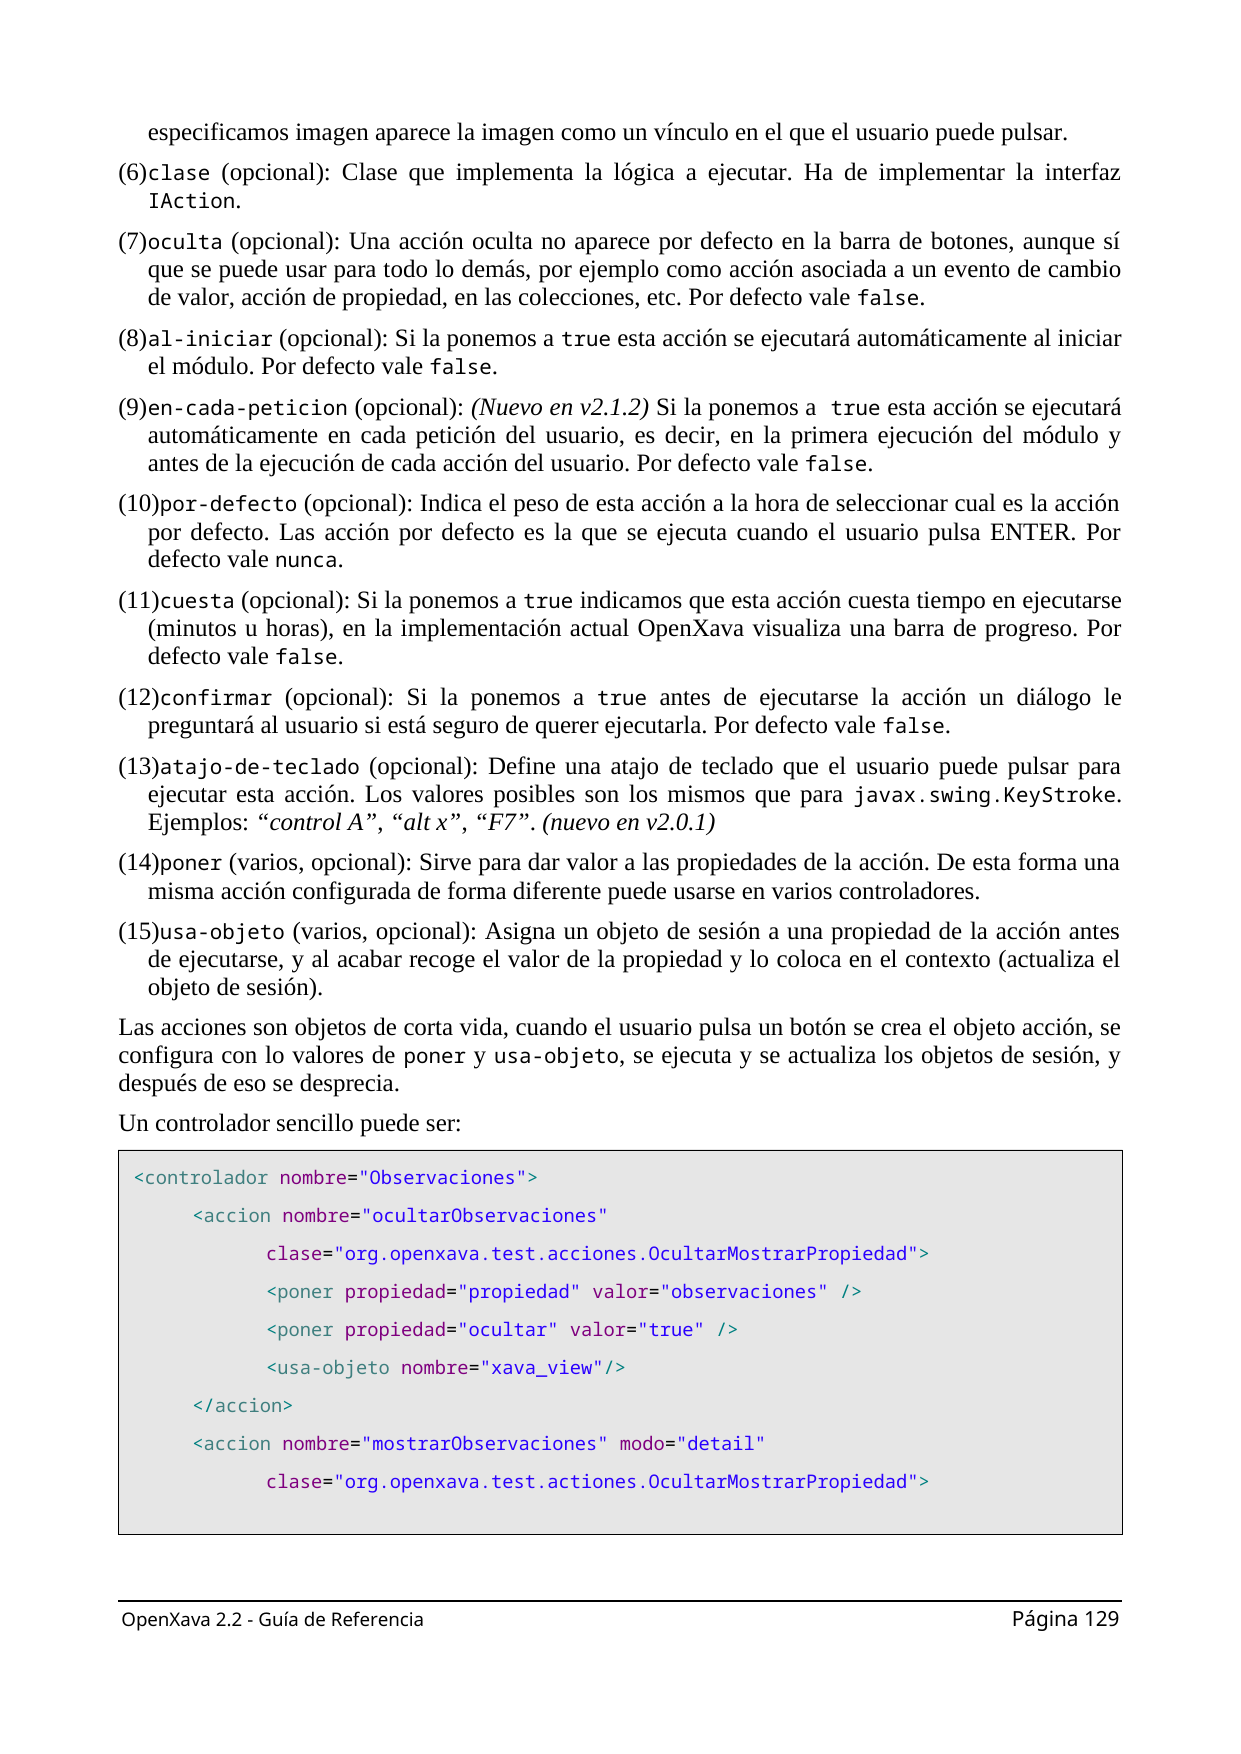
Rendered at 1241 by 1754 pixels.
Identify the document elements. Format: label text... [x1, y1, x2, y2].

list poner (varios, opcional): Sirve para dar valor a las propiedades de la acción. De esta forma una misma acción configurada de forma diferente puede usarse en varios controladores. [118, 848, 1122, 904]
text <usa-objeto nombre="xava_view"/> [119, 1339, 1122, 1378]
list en-cada-peticion (opcional): (Nuevo en v2.1.2) Si la ponemos a true esta acción se ejecutará automáticamente en cada petición del usuario, es decir, en la primera ejecución del módulo y antes de la ejecución de cada acción del usuario. Por defecto vale false. [118, 393, 1122, 477]
text </accion> [119, 1378, 1122, 1416]
text clase="org.openxava.test.actiones.OcultarMostrarPropiedad"> [119, 1454, 1122, 1534]
text clase="org.openxava.test.acciones.OcultarMostrarPropiedad"> [119, 1226, 1122, 1263]
text <controlador nombre="Observaciones"> [119, 1151, 1122, 1187]
text Un controlador sencillo puede ser: [118, 1109, 1122, 1137]
text <accion nombre="ocultarObservaciones" [119, 1187, 1122, 1226]
text Las acciones son objetos de corta vida, cuando el usuario pulsa un botón se crea el objeto acción, se configura con lo valores de poner y usa-objeto, se ejecuta y se actualiza los objetos de sesión, y después de eso se desprecia. [118, 1013, 1122, 1097]
list al-iniciar (opcional): Si la ponemos a true esta acción se ejecutará automáticamente al iniciar el módulo. Por defecto vale false. [118, 324, 1122, 380]
list especificamos imagen aparece la imagen como un vínculo en el que el usuario puede pulsar. [118, 118, 1122, 146]
list atajo-de-teclado (opcional): Define una atajo de teclado que el usuario puede pulsar para ejecutar esta acción. Los valores posibles son los mismos que para javax.swing.KeyStroke. Ejemplos: “control A”, “alt x”, “F7”. (nuevo en v2.0.1) [118, 752, 1122, 836]
text <poner propiedad="propiedad" valor="observaciones" /> [119, 1263, 1122, 1302]
list cuesta (opcional): Si la ponemos a true indicamos que esta acción cuesta tiempo en ejecutarse (minutos u horas), en la implementación actual OpenXava visualiza una barra de progreso. Por defecto vale false. [118, 586, 1122, 670]
list clase (opcional): Clase que implementa la lógica a ejecutar. Ha de implementar la interfaz IAction. [118, 158, 1122, 215]
list confirmar (opcional): Si la ponemos a true antes de ejecutarse la acción un diálogo le preguntará al usuario si está seguro de querer ejecutarla. Por defecto vale false. [118, 683, 1122, 739]
text <accion nombre="mostrarObservaciones" modo="detail" [119, 1416, 1122, 1454]
list usa-objeto (varios, opcional): Asigna un objeto de sesión a una propiedad de la acción antes de ejecutarse, y al acabar recoge el valor de la propiedad y lo coloca en el contexto (actualiza el objeto de sesión). [118, 917, 1122, 1001]
list oculta (opcional): Una acción oculta no aparece por defecto en la barra de botones, aunque sí que se puede usar para todo lo demás, por ejemplo como acción asociada a un evento de cambio de valor, acción de propiedad, en las colecciones, etc. Por defecto vale false. [118, 227, 1122, 311]
text <poner propiedad="ocultar" valor="true" /> [119, 1302, 1122, 1339]
list por-defecto (opcional): Indica el peso de esta acción a la hora de seleccionar cual es la acción por defecto. Las acción por defecto es la que se ejecuta cuando el usuario pulsa ENTER. Por defecto vale nunca. [118, 489, 1122, 574]
